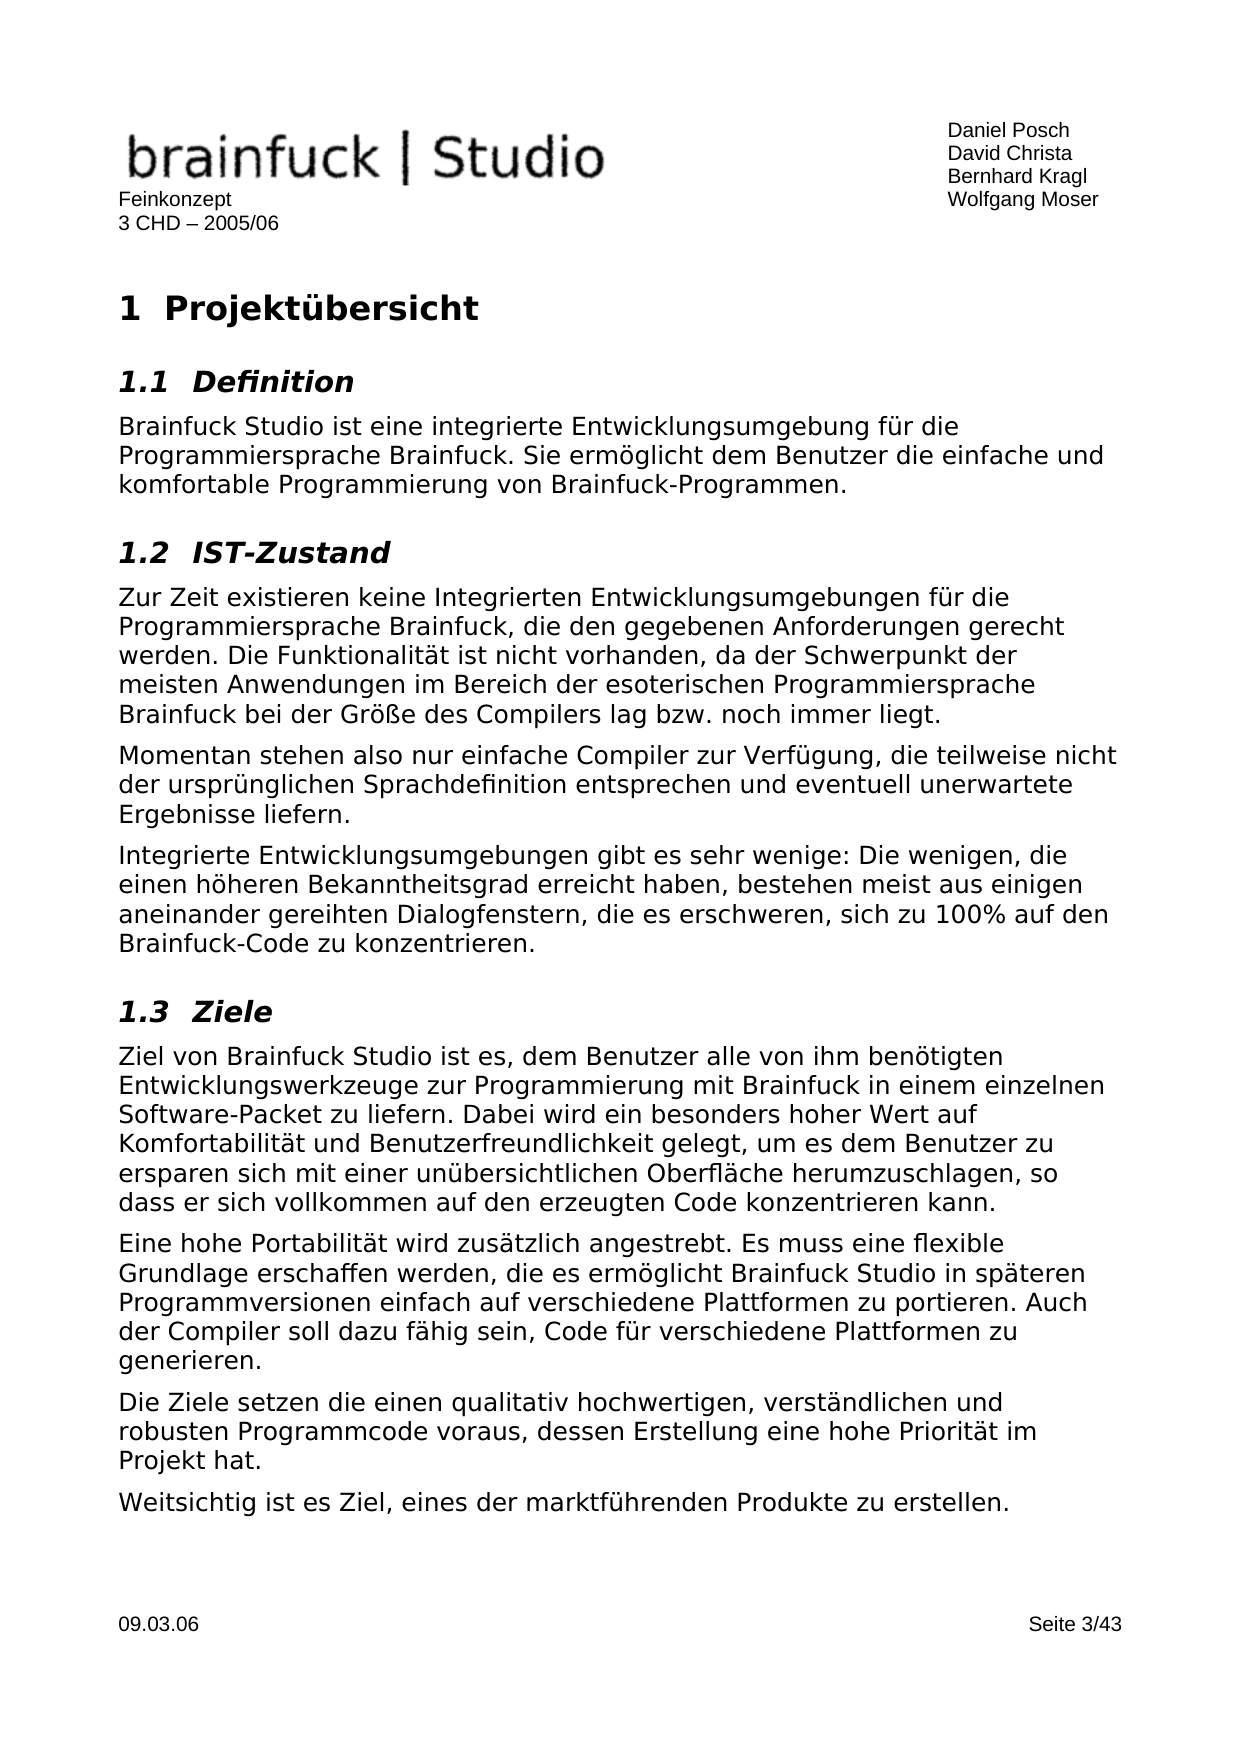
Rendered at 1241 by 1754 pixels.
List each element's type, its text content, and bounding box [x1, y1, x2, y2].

subtitle Projektübersicht [118, 289, 1122, 328]
text Ziel von Brainfuck Studio ist es, dem Benutzer alle von ihm benötigten Entwicklungswerkzeuge zur Programmierung mit Brainfuck in einem einzelnen Software-Packet zu liefern. Dabei wird ein besonders hoher Wert auf Komfortabilität und Benutzerfreundlichkeit gelegt, um es dem Benutzer zu ersparen sich mit einer unübersichtlichen Oberfläche herumzuschlagen, so dass er sich vollkommen auf den erzeugten Code konzentrieren kann. [118, 1042, 1122, 1217]
text Zur Zeit existieren keine Integrierten Entwicklungsumgebungen für die Programmiersprache Brainfuck, die den gegebenen Anforderungen gerecht werden. Die Funktionalität ist nicht vorhanden, da der Schwerpunkt der meisten Anwendungen im Bereich der esoterischen Programmiersprache Brainfuck bei der Größe des Compilers lag bzw. noch immer liegt. [118, 583, 1122, 729]
text Momentan stehen also nur einfache Compiler zur Verfügung, die teilweise nicht der ursprünglichen Sprachdefinition entsprechen und eventuell unerwartete Ergebnisse liefern. [118, 742, 1122, 829]
text Eine hohe Portabilität wird zusätzlich angestrebt. Es muss eine flexible Grundlage erschaffen werden, die es ermöglicht Brainfuck Studio in späteren Programmversionen einfach auf verschiedene Plattformen zu portieren. Auch der Compiler soll dazu fähig sein, Code für verschiedene Plattformen zu generieren. [118, 1230, 1122, 1376]
text Integrierte Entwicklungsumgebungen gibt es sehr wenige: Die wenigen, die einen höheren Bekanntheitsgrad erreicht haben, bestehen meist aus einigen aneinander gereihten Dialogfenstern, die es erschweren, sich zu 100% auf den Brainfuck-Code zu konzentrieren. [118, 842, 1122, 958]
subtitle Ziele [118, 996, 1122, 1030]
subtitle IST-Zustand [118, 537, 1122, 571]
text Weitsichtig ist es Ziel, eines der marktführenden Produkte zu erstellen. [118, 1488, 1122, 1517]
text Brainfuck Studio ist eine integrierte Entwicklungsumgebung für die Programmiersprache Brainfuck. Sie ermöglicht dem Benutzer die einfache und komfortable Programmierung von Brainfuck-Programmen. [118, 412, 1122, 499]
text Die Ziele setzen die einen qualitativ hochwertigen, verständlichen und robusten Programmcode voraus, dessen Erstellung eine hohe Priorität im Projekt hat. [118, 1388, 1122, 1476]
subtitle Definition [118, 365, 1122, 399]
picture [118, 118, 609, 187]
